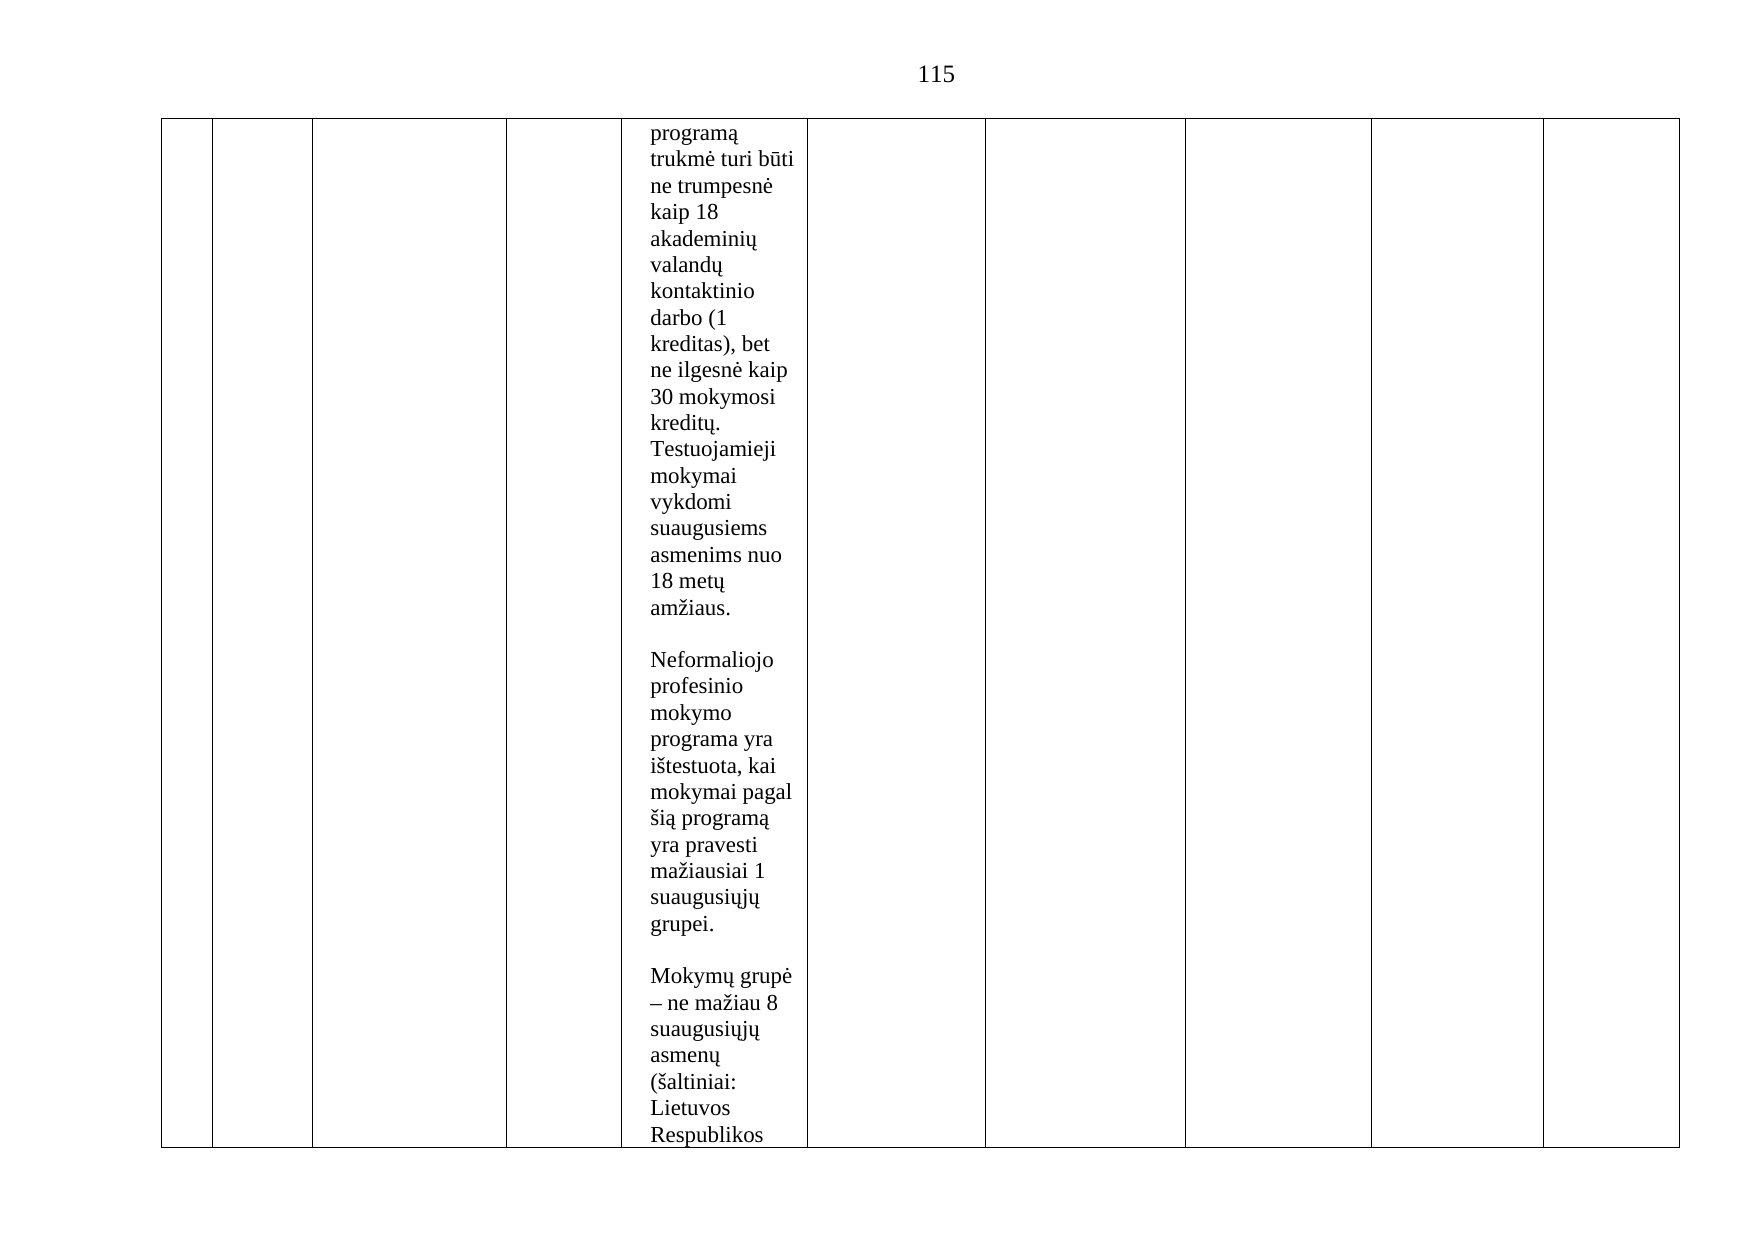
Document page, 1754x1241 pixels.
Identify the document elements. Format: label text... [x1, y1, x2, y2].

table_cell [162, 119, 212, 1147]
table_cell [1544, 119, 1679, 1147]
table_cell [808, 119, 985, 1147]
table_cell [507, 119, 621, 1147]
table_cell [313, 119, 506, 1147]
table_cell [213, 119, 312, 1147]
table_cell programą trukmė turi būti ne trumpesnė kaip 18 akademinių valandų kontaktinio darbo (1 kreditas), bet ne ilgesnė kaip 30 mokymosi kreditų. Testuojamieji mokymai vykdomi suaugusiems asmenims nuo 18 metų amžiaus. Neformaliojo profesinio mokymo programa yra ištestuota, kai mokymai pagal šią programą yra pravesti mažiausiai 1 suaugusiųjų grupei. Mokymų grupė – ne mažiau 8 suaugusiųjų asmenų (šaltiniai: Lietuvos Respublikos [622, 119, 807, 1147]
table_cell [986, 119, 1185, 1147]
table_cell [1372, 119, 1543, 1147]
table_cell [1186, 119, 1371, 1147]
